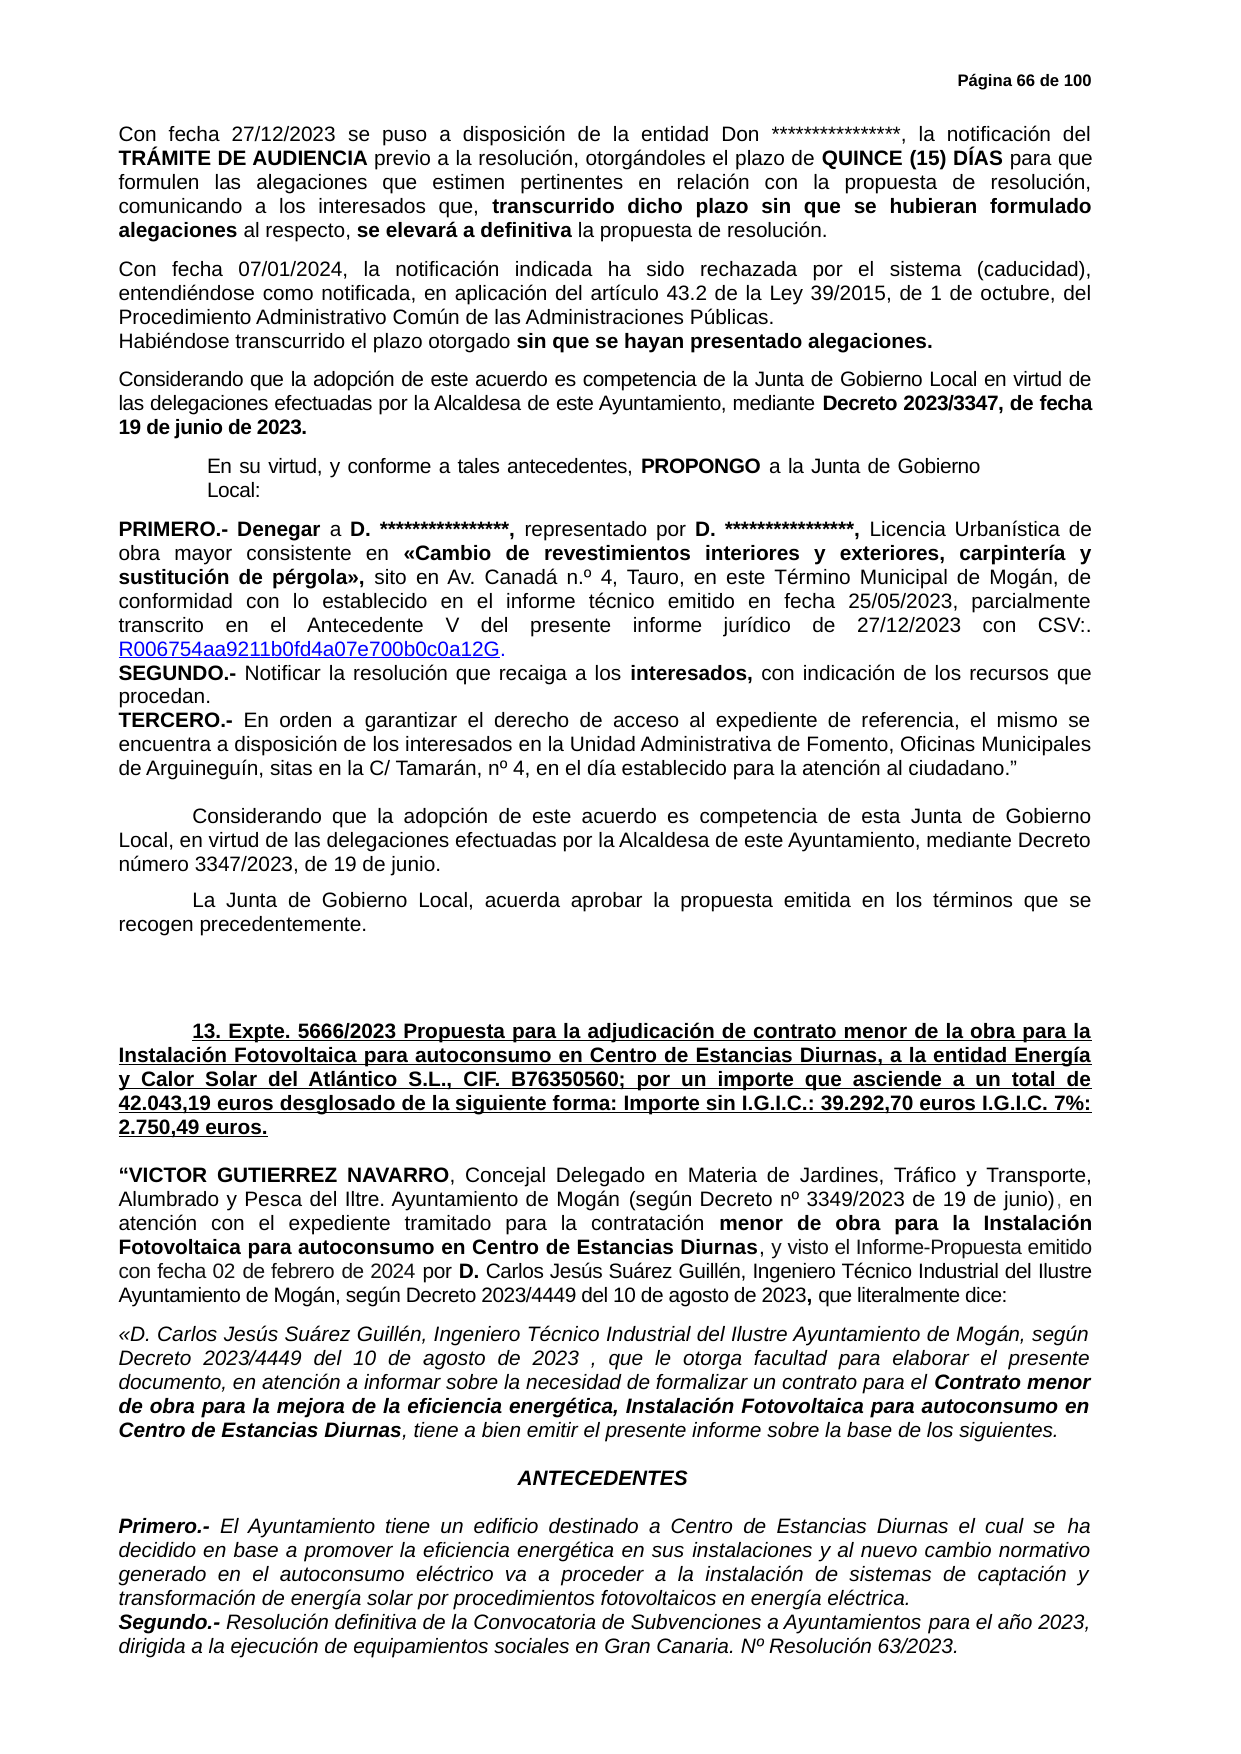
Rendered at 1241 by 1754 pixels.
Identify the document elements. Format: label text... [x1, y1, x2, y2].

text TERCERO.- En orden a garantizar el derecho de acceso al expediente de referencia, el mismo se encuentra a disposición de los interesados en la Unidad Administrativa de Fomento, Oficinas Municipales de Arguineguín, sitas en la C/ Tamarán, nº 4, en el día establecido para la atención al ciudadano.” [118, 708, 1092, 780]
text SEGUNDO.- Notificar la resolución que recaiga a los interesados, con indicación de los recursos que procedan. [118, 660, 1092, 708]
text Primero.- El Ayuntamiento tiene un edificio destinado a Centro de Estancias Diurnas el cual se ha decidido en base a promover la eficiencia energética en sus instalaciones y al nuevo cambio normativo generado en el autoconsumo eléctrico va a proceder a la instalación de sistemas de captación y transformación de energía solar por procedimientos fotovoltaicos en energía eléctrica. [118, 1514, 1092, 1610]
text 13. Expte. 5666/2023 Propuesta para la adjudicación de contrato menor de la obra para la Instalación Fotovoltaica para autoconsumo en Centro de Estancias Diurnas, a la entidad Energía [118, 1019, 1092, 1064]
text 2.750,49 euros. [118, 1113, 1092, 1139]
text PRIMERO.- Denegar a D. ****************, representado por D. ****************, Licencia Urbanística de obra mayor consistente en «Cambio de revestimientos interiores y exteriores, carpintería y sustitución de pérgola», sito en Av. Canadá n.º 4, Tauro, en este Término Municipal de Mogán, de conformidad con lo establecido en el informe técnico emitido en fecha 25/05/2023, parcialmente transcrito en el Antecedente V del presente informe jurídico de 27/12/2023 con CSV:. R006754aa9211b0fd4a07e700b0c0a12G. [118, 517, 1092, 660]
text 42.043,19 euros desglosado de la siguiente forma: Importe sin I.G.I.C.: 39.292,70 euros I.G.I.C. 7%: [118, 1089, 1092, 1112]
text y Calor Solar del Atlántico S.L., CIF. B76350560; por un importe que asciende a un total de [118, 1065, 1092, 1088]
text La Junta de Gobierno Local, acuerda aprobar la propuesta emitida en los términos que se recogen precedentemente. [118, 888, 1092, 936]
text «D. Carlos Jesús Suárez Guillén, Ingeniero Técnico Industrial del Ilustre Ayuntamiento de Mogán, según Decreto 2023/4449 del 10 de agosto de 2023 , que le otorga facultad para elaborar el presente documento, en atención a informar sobre la necesidad de formalizar un contrato para el Contrato menor de obra para la mejora de la eficiencia energética, Instalación Fotovoltaica para autoconsumo en Centro de Estancias Diurnas, tiene a bien emitir el presente informe sobre la base de los siguientes. [118, 1322, 1092, 1442]
text Considerando que la adopción de este acuerdo es competencia de la Junta de Gobierno Local en virtud de las delegaciones efectuadas por la Alcaldesa de este Ayuntamiento, mediante Decreto 2023/3347, de fecha 19 de junio de 2023. [118, 367, 1092, 439]
text ANTECEDENTES [118, 1466, 1092, 1490]
text Con fecha 07/01/2024, la notificación indicada ha sido rechazada por el sistema (caducidad), entendiéndose como notificada, en aplicación del artículo 43.2 de la Ley 39/2015, de 1 de octubre, del Procedimiento Administrativo Común de las Administraciones Públicas. [118, 257, 1092, 328]
text Habiéndose transcurrido el plazo otorgado sin que se hayan presentado alegaciones. [118, 328, 1092, 352]
text Con fecha 27/12/2023 se puso a disposición de la entidad Don ****************, la notificación del TRÁMITE DE AUDIENCIA previo a la resolución, otorgándoles el plazo de QUINCE (15) DÍAS para que formulen las alegaciones que estimen pertinentes en relación con la propuesta de resolución, comunicando a los interesados que, transcurrido dicho plazo sin que se hubieran formulado alegaciones al respecto, se elevará a definitiva la propuesta de resolución. [118, 122, 1092, 242]
text Segundo.- Resolución definitiva de la Convocatoria de Subvenciones a Ayuntamientos para el año 2023, dirigida a la ejecución de equipamientos sociales en Gran Canaria. Nº Resolución 63/2023. [118, 1610, 1092, 1658]
text En su virtud, y conforme a tales antecedentes, PROPONGO a la Junta de Gobierno Local: [207, 454, 980, 502]
text Considerando que la adopción de este acuerdo es competencia de esta Junta de Gobierno Local, en virtud de las delegaciones efectuadas por la Alcaldesa de este Ayuntamiento, mediante Decreto número 3347/2023, de 19 de junio. [118, 804, 1092, 876]
text “VICTOR GUTIERREZ NAVARRO, Concejal Delegado en Materia de Jardines, Tráfico y Transporte, Alumbrado y Pesca del Iltre. Ayuntamiento de Mogán (según Decreto nº 3349/2023 de 19 de junio), en atención con el expediente tramitado para la contratación menor de obra para la Instalación Fotovoltaica para autoconsumo en Centro de Estancias Diurnas, y visto el Informe-Propuesta emitido con fecha 02 de febrero de 2024 por D. Carlos Jesús Suárez Guillén, Ingeniero Técnico Industrial del Ilustre Ayuntamiento de Mogán, según Decreto 2023/4449 del 10 de agosto de 2023, que literalmente dice: [118, 1163, 1092, 1307]
